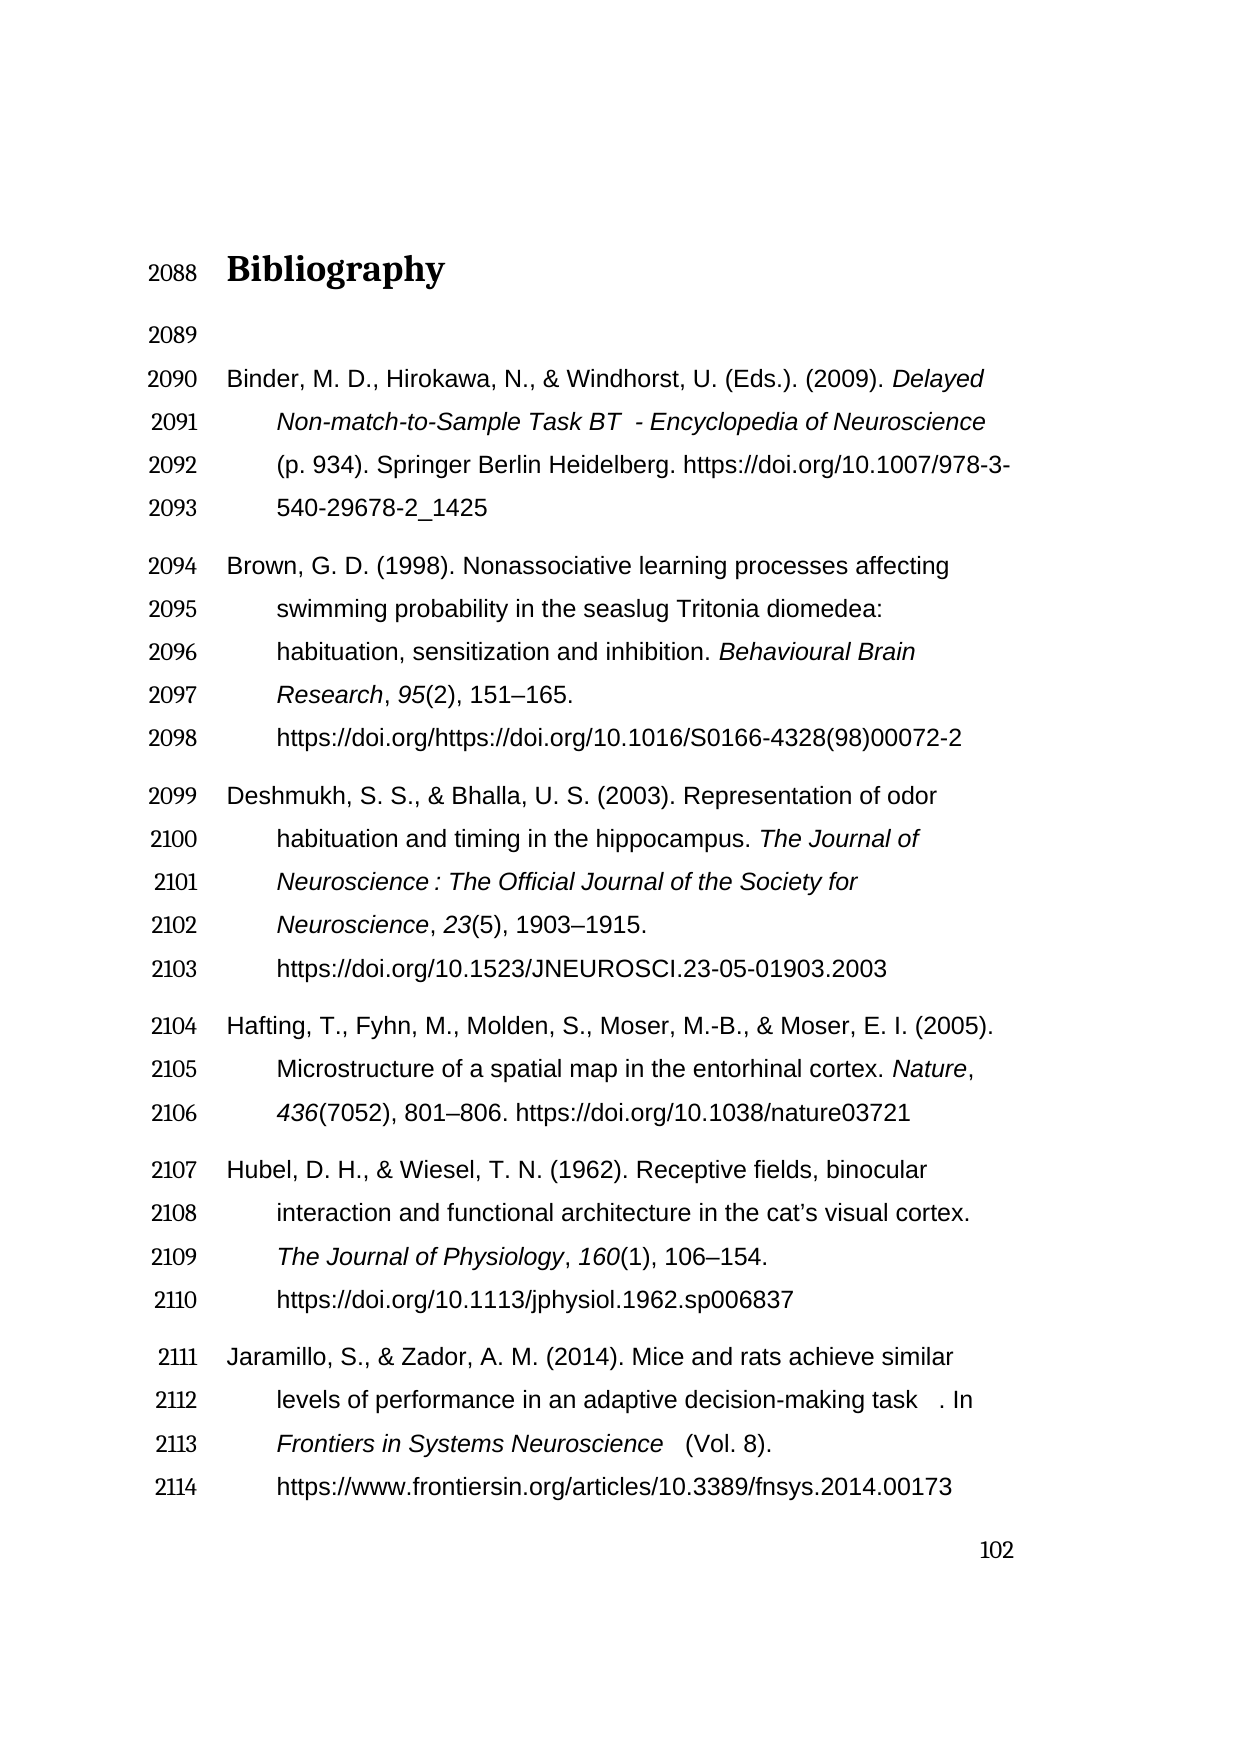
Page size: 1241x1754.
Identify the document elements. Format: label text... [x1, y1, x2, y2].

text Deshmukh, S. S., & Bhalla, U. S. (2003). Representation of odor habituation and timing in the hippocampus. The Journal of Neuroscience : The Official Journal of the Society for Neuroscience, 23(5), 1903–1915. https://doi.org/10.1523/JNEUROSCI.23-05-01903.2003 [226, 781, 1014, 982]
text Binder, M. D., Hirokawa, N., & Windhorst, U. (Eds.). (2009). Delayed Non-match-to-Sample Task BT - Encyclopedia of Neuroscience (p. 934). Springer Berlin Heidelberg. https://doi.org/10.1007/978-3-540-29678-2_1425 [226, 364, 1014, 522]
subtitle Bibliography [226, 248, 1014, 291]
text Hubel, D. H., & Wiesel, T. N. (1962). Receptive fields, binocular interaction and functional architecture in the cat’s visual cortex. The Journal of Physiology, 160(1), 106–154. https://doi.org/10.1113/jphysiol.1962.sp006837 [226, 1155, 1014, 1313]
text Jaramillo, S., & Zador, A. M. (2014). Mice and rats achieve similar levels of performance in an adaptive decision-making task . In Frontiers in Systems Neuroscience (Vol. 8). https://www.frontiersin.org/articles/10.3389/fnsys.2014.00173 [226, 1342, 1014, 1500]
text Hafting, T., Fyhn, M., Molden, S., Moser, M.-B., & Moser, E. I. (2005). Microstructure of a spatial map in the entorhinal cortex. Nature, 436(7052), 801–806. https://doi.org/10.1038/nature03721 [226, 1011, 1014, 1126]
text Brown, G. D. (1998). Nonassociative learning processes affecting swimming probability in the seaslug Tritonia diomedea: habituation, sensitization and inhibition. Behavioural Brain Research, 95(2), 151–165. https://doi.org/https://doi.org/10.1016/S0166-4328(98)00072-2 [226, 551, 1014, 752]
